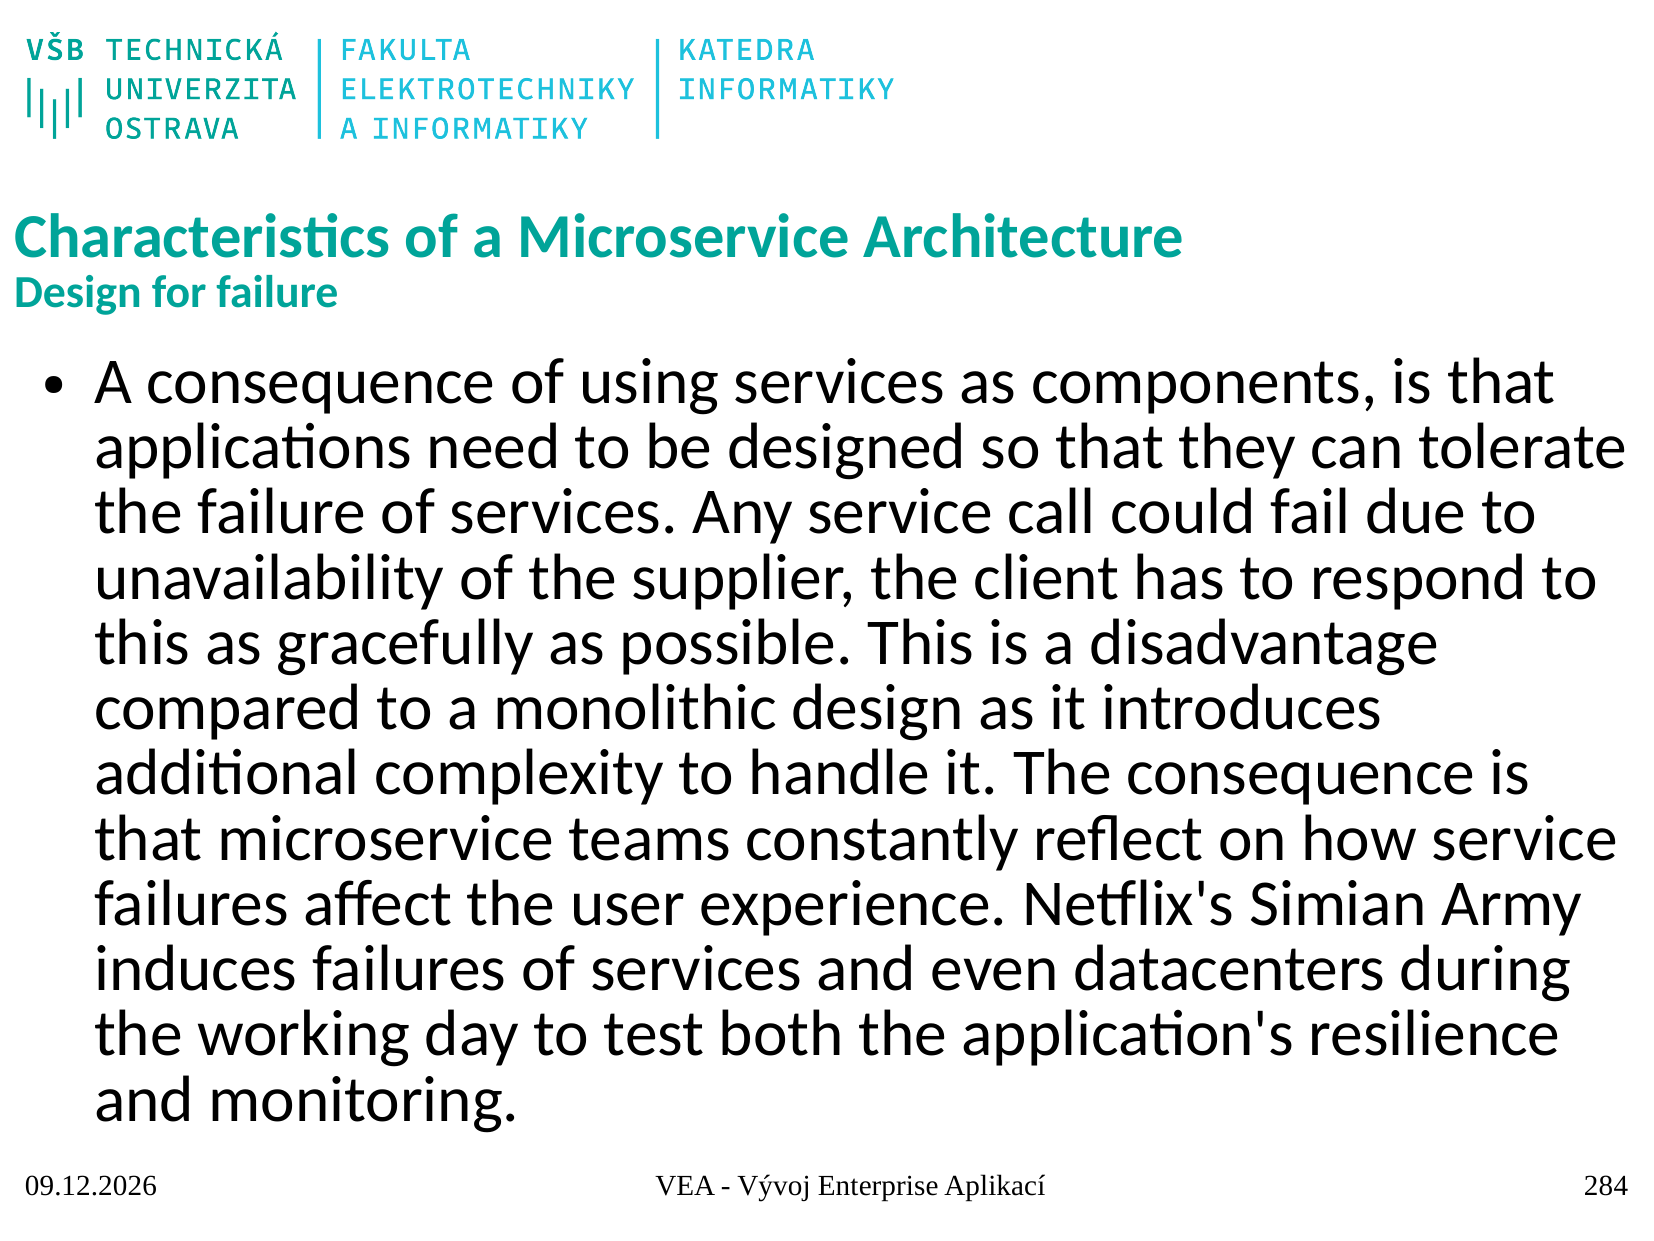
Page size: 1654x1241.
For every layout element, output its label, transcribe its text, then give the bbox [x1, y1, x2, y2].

title Characteristics of a Microservice Architecture Design for failure [14, 165, 1619, 319]
list A consequence of using services as components, is that applications need to be designed so that they can tolerate the failure of services. Any service call could fail due to unavailability of the supplier, the client has to respond to this as gracefully as possible. This is a disadvantage compared to a monolithic design as it introduces additional complexity to handle it. The consequence is that microservice teams constantly reflect on how service failures affect the user experience. Netflix's Simian Army induces failures of services and even datacenters during the working day to test both the application's resilience and monitoring. [24, 354, 1629, 1146]
picture [26, 31, 894, 139]
